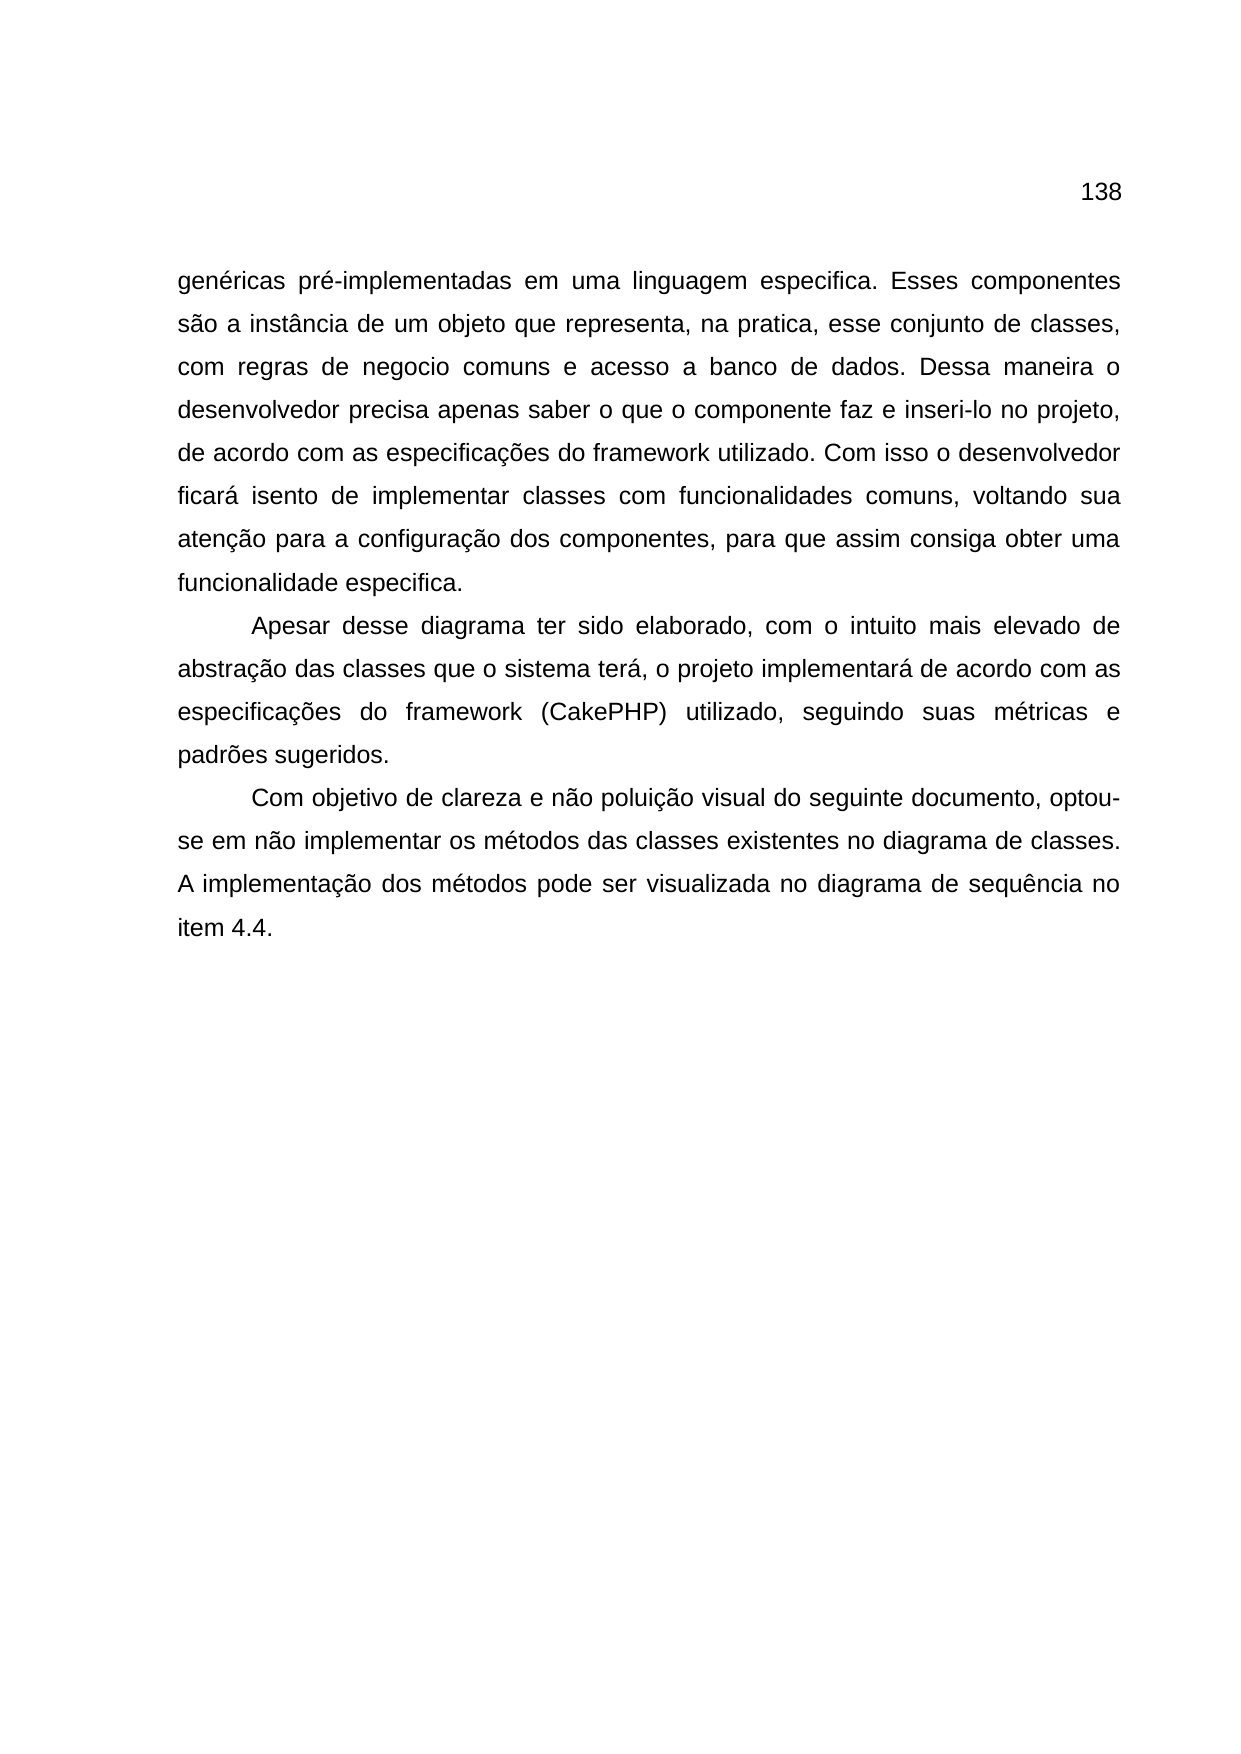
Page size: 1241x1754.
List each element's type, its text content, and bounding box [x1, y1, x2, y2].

text Apesar desse diagrama ter sido elaborado, com o intuito mais elevado de abstração das classes que o sistema terá, o projeto implementará de acordo com as especificações do framework (CakePHP) utilizado, seguindo suas métricas e padrões sugeridos. [177, 611, 1122, 769]
text genéricas pré-implementadas em uma linguagem especifica. Esses componentes são a instância de um objeto que representa, na pratica, esse conjunto de classes, com regras de negocio comuns e acesso a banco de dados. Dessa maneira o desenvolvedor precisa apenas saber o que o componente faz e inseri-lo no projeto, de acordo com as especificações do framework utilizado. Com isso o desenvolvedor ficará isento de implementar classes com funcionalidades comuns, voltando sua atenção para a configuração dos componentes, para que assim consiga obter uma funcionalidade especifica. [177, 266, 1122, 596]
text Com objetivo de clareza e não poluição visual do seguinte documento, optou-se em não implementar os métodos das classes existentes no diagrama de classes. A implementação dos métodos pode ser visualizada no diagrama de sequência no item 4.4. [177, 783, 1122, 941]
